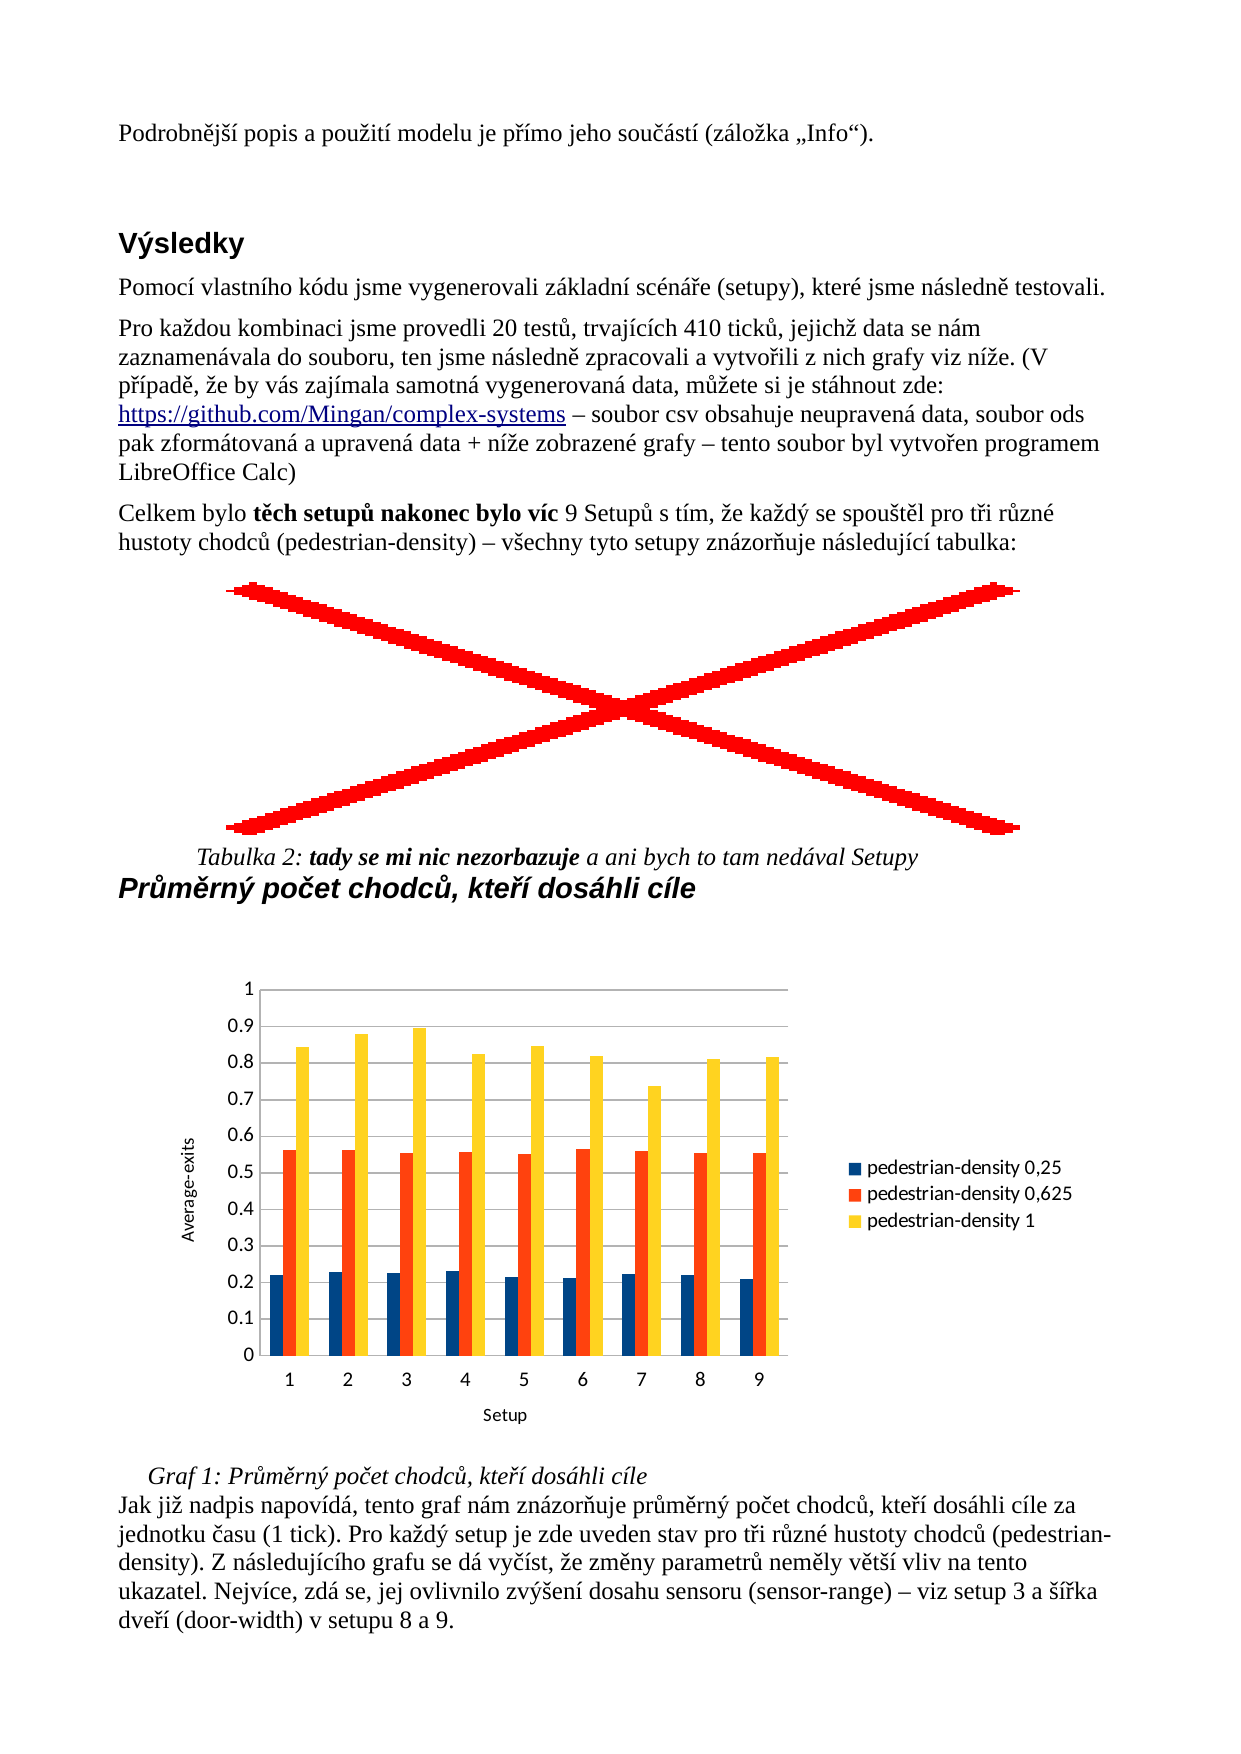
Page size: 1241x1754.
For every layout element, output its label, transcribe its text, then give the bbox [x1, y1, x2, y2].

text Jak již nadpis napovídá, tento graf nám znázorňuje průměrný počet chodců, kteří dosáhli cíle za jednotku času (1 tick). Pro každý setup je zde uveden stav pro tři různé hustoty chodců (pedestrian-density). Z následujícího grafu se dá vyčíst, že změny parametrů neměly větší vliv na tento ukazatel. Nejvíce, zdá se, jej ovlivnilo zvýšení dosahu sensoru (sensor-range) – viz setup 3 a šířka dveří (door-width) v setupu 8 a 9. [118, 958, 1122, 1634]
text Tabulka 2: tady se mi nic nezorbazuje a ani bych to tam nedával Setupy [196, 573, 1044, 871]
text Pro každou kombinaci jsme provedli 20 testů, trvajících 410 ticků, jejichž data se nám zaznamenávala do souboru, ten jsme následně zpracovali a vytvořili z nich grafy viz níže. (V případě, že by vás zajímala samotná vygenerovaná data, můžete si je stáhnout zde: https://github.com/Mingan/complex-systems – soubor csv obsahuje neupravená data, soubor ods pak zformátovaná a upravená data + níže zobrazené grafy – tento soubor byl vytvořen programem LibreOffice Calc) [118, 313, 1122, 485]
text Podrobnější popis a použití modelu je přímo jeho součástí (záložka „Info“). [118, 118, 1122, 147]
subtitle Výsledky [118, 226, 1122, 259]
text Pomocí vlastního kódu jsme vygenerovali základní scénáře (setupy), které jsme následně testovali. [118, 272, 1122, 300]
text Graf 1: Průměrný počet chodců, kteří dosáhli cíle [147, 1462, 1093, 1490]
subtitle Průměrný počet chodců, kteří dosáhli cíle [118, 634, 1122, 905]
text Celkem bylo těch setupů nakonec bylo víc 9 Setupů s tím, že každý se spouštěl pro tři různé hustoty chodců (pedestrian-density) – všechny tyto setupy znázorňuje následující tabulka: [118, 498, 1122, 555]
